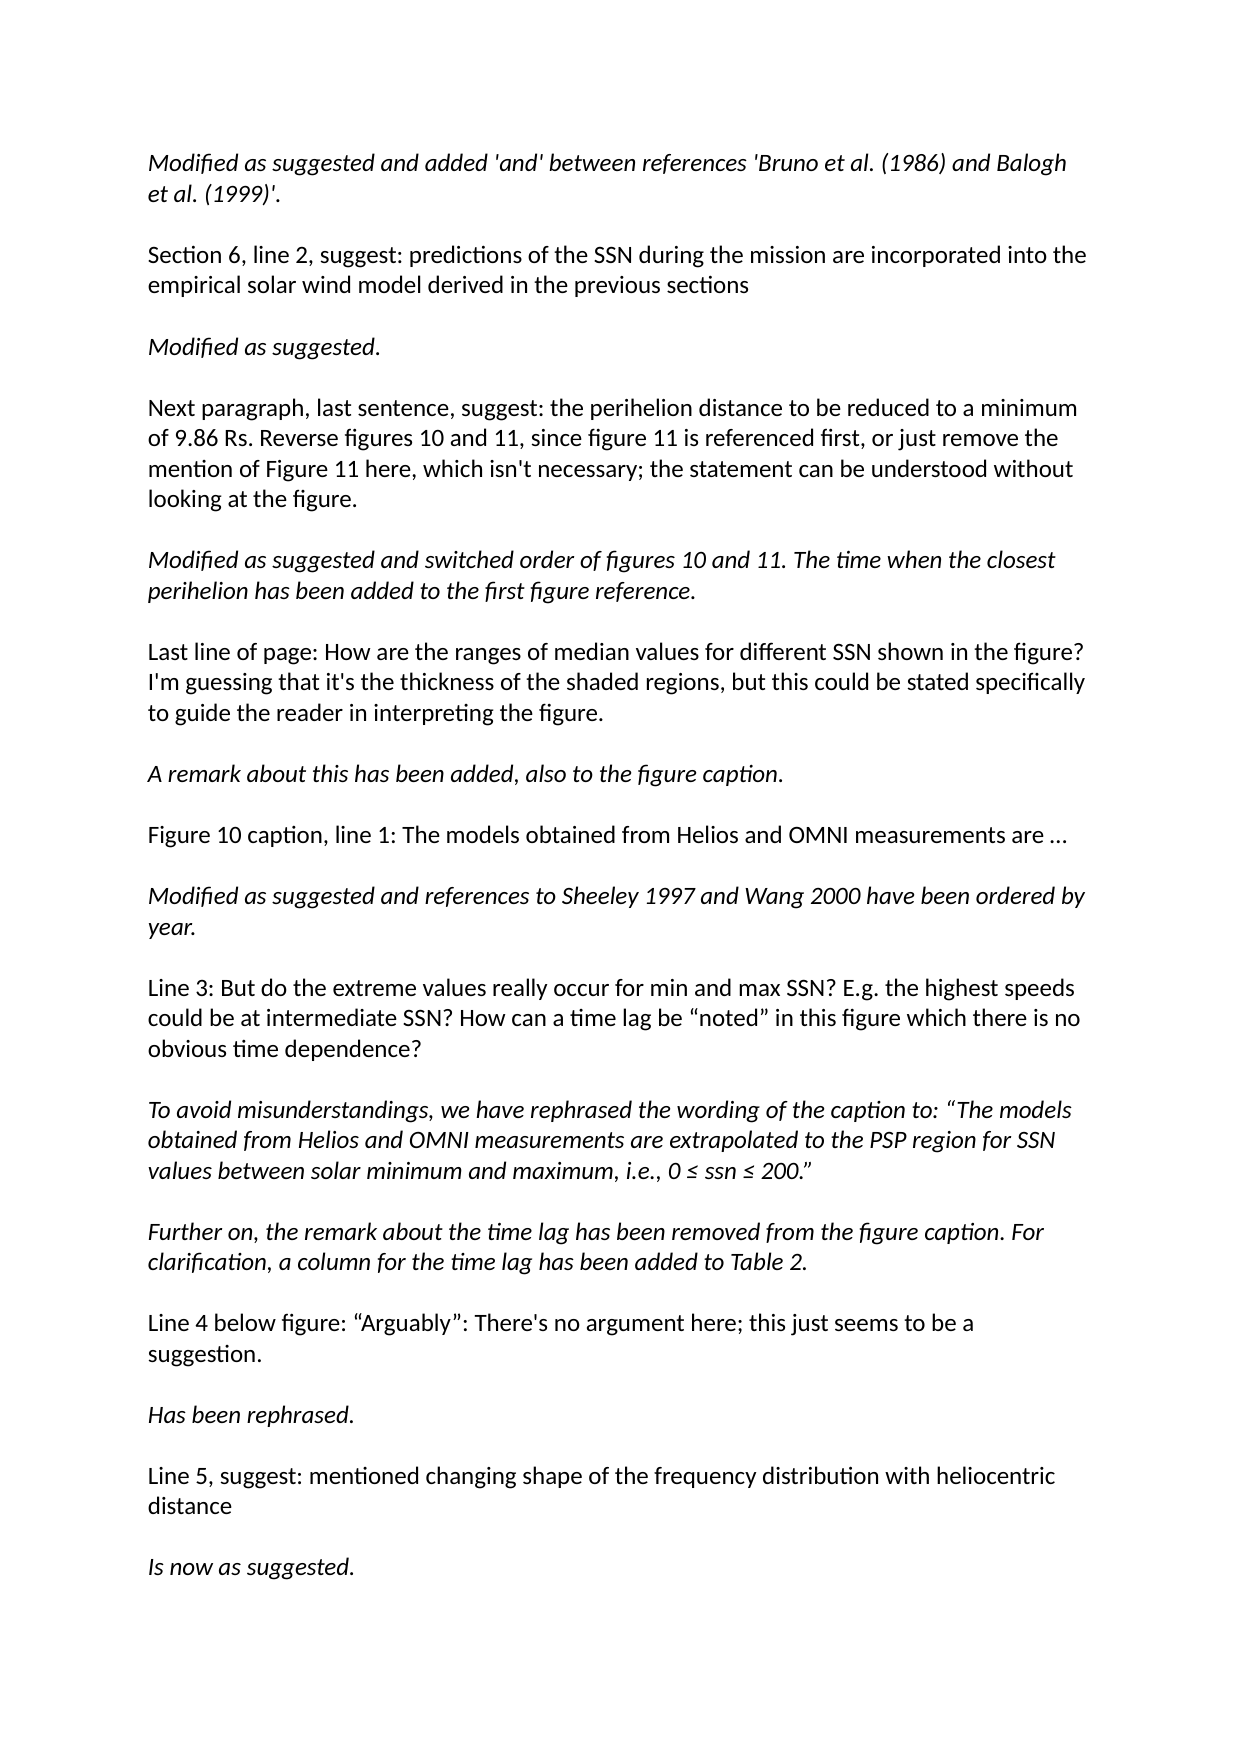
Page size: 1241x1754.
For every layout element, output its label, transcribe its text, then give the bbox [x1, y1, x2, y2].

text Figure 10 caption, line 1: The models obtained from Helios and OMNI measurements are … [148, 819, 1093, 849]
text Line 5, suggest: mentioned changing shape of the frequency distribution with heliocentric distance [148, 1460, 1093, 1521]
text Modified as suggested and added 'and' between references 'Bruno et al. (1986) and Balogh et al. (1999)'. [148, 148, 1093, 209]
text Has been rephrased. [148, 1399, 1093, 1429]
text Last line of page: How are the ranges of median values for different SSN shown in the figure? I'm guessing that it's the thickness of the shaded regions, but this could be stated specifically to guide the reader in interpreting the figure. [148, 636, 1093, 727]
text A remark about this has been added, also to the figure caption. [148, 758, 1093, 788]
text Section 6, line 2, suggest: predictions of the SSN during the mission are incorporated into the empirical solar wind model derived in the previous sections [148, 239, 1093, 300]
text Modified as suggested and switched order of figures 10 and 11. The time when the closest perihelion has been added to the first figure reference. [148, 544, 1093, 605]
text Line 4 below figure: “Arguably”: There's no argument here; this just seems to be a suggestion. [148, 1307, 1093, 1368]
text Further on, the remark about the time lag has been removed from the figure caption. For clarification, a column for the time lag has been added to Table 2. [148, 1216, 1093, 1277]
text Modified as suggested. [148, 331, 1093, 361]
text Modified as suggested and references to Sheeley 1997 and Wang 2000 have been ordered by year. [148, 880, 1093, 941]
text Is now as suggested. [148, 1552, 1093, 1582]
text Next paragraph, last sentence, suggest: the perihelion distance to be reduced to a minimum of 9.86 Rs. Reverse figures 10 and 11, since figure 11 is referenced first, or just remove the mention of Figure 11 here, which isn't necessary; the statement can be understood without looking at the figure. [148, 392, 1093, 514]
text To avoid misunderstandings, we have rephrased the wording of the caption to: “The models obtained from Helios and OMNI measurements are extrapolated to the PSP region for SSN values between solar minimum and maximum, i.e., 0 ≤ ssn ≤ 200.” [148, 1094, 1093, 1185]
text Line 3: But do the extreme values really occur for min and max SSN? E.g. the highest speeds could be at intermediate SSN? How can a time lag be “noted” in this figure which there is no obvious time dependence? [148, 972, 1093, 1063]
